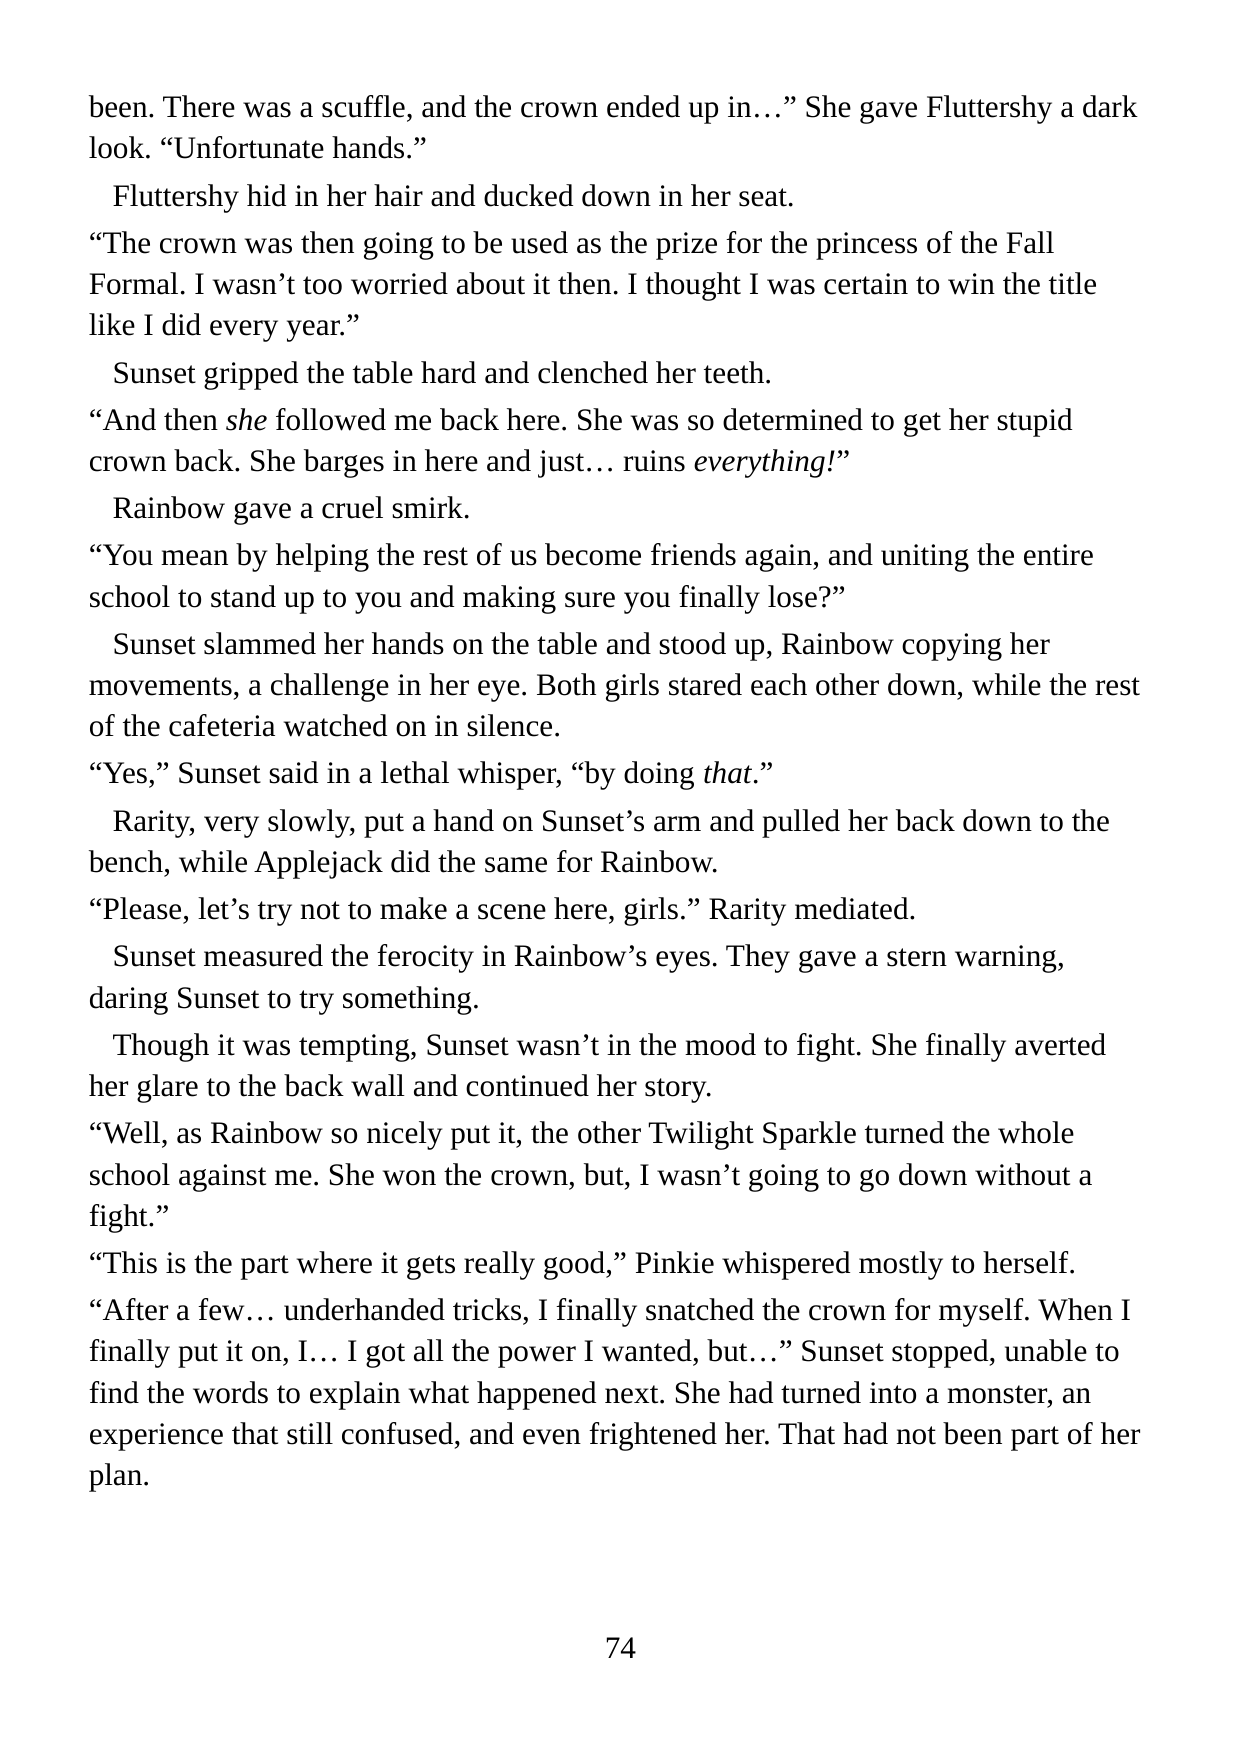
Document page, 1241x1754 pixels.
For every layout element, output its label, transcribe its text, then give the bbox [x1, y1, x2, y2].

text Sunset slammed her hands on the table and stood up, Rainbow copying her movements, a challenge in her eye. Both girls stared each other down, while the rest of the cafeteria watched on in silence. [88, 625, 1152, 743]
text “And then she followed me back here. She was so determined to get her stupid crown back. She barges in here and just… ruins everything!” [88, 401, 1152, 478]
text Though it was tempting, Sunset wasn’t in the mood to fight. She finally averted her glare to the back wall and continued her story. [88, 1026, 1152, 1103]
text “Well, as Rainbow so nicely put it, the other Twilight Sparkle turned the whole school against me. She won the crown, but, I wasn’t going to go down without a fight.” [88, 1114, 1152, 1233]
text “Yes,” Sunset said in a lethal whisper, “by doing that.” [88, 755, 1152, 791]
text Rainbow gave a cruel smirk. [88, 489, 1152, 525]
text Fluttershy hid in her hair and ducked down in her seat. [88, 177, 1152, 213]
text “You mean by helping the rest of us become friends again, and uniting the entire school to stand up to you and making sure you finally lose?” [88, 537, 1152, 614]
text “Please, let’s try not to make a scene here, girls.” Rarity mediated. [88, 890, 1152, 926]
text “This is the part where it gets really good,” Pinkie whispered mostly to herself. [88, 1244, 1152, 1280]
text been. There was a scuffle, and the crown ended up in…” She gave Fluttershy a dark look. “Unfortunate hands.” [88, 88, 1152, 166]
text Sunset gripped the table hard and clenched her teeth. [88, 354, 1152, 390]
text “The crown was then going to be used as the prize for the princess of the Fall Formal. I wasn’t too worried about it then. I thought I was certain to win the title like I did every year.” [88, 224, 1152, 343]
text Sunset measured the ferocity in Rainbow’s eyes. They gave a stern warning, daring Sunset to try something. [88, 938, 1152, 1015]
text Rarity, very slowly, put a hand on Sunset’s arm and pulled her back down to the bench, while Applejack did the same for Rainbow. [88, 802, 1152, 879]
text “After a few… underhanded tricks, I finally snatched the crown for myself. When I finally put it on, I… I got all the power I wanted, but…” Sunset stopped, unable to find the words to explain what happened next. She had turned into a monster, an experience that still confused, and even frightened her. That had not been part of her plan. [88, 1291, 1152, 1492]
